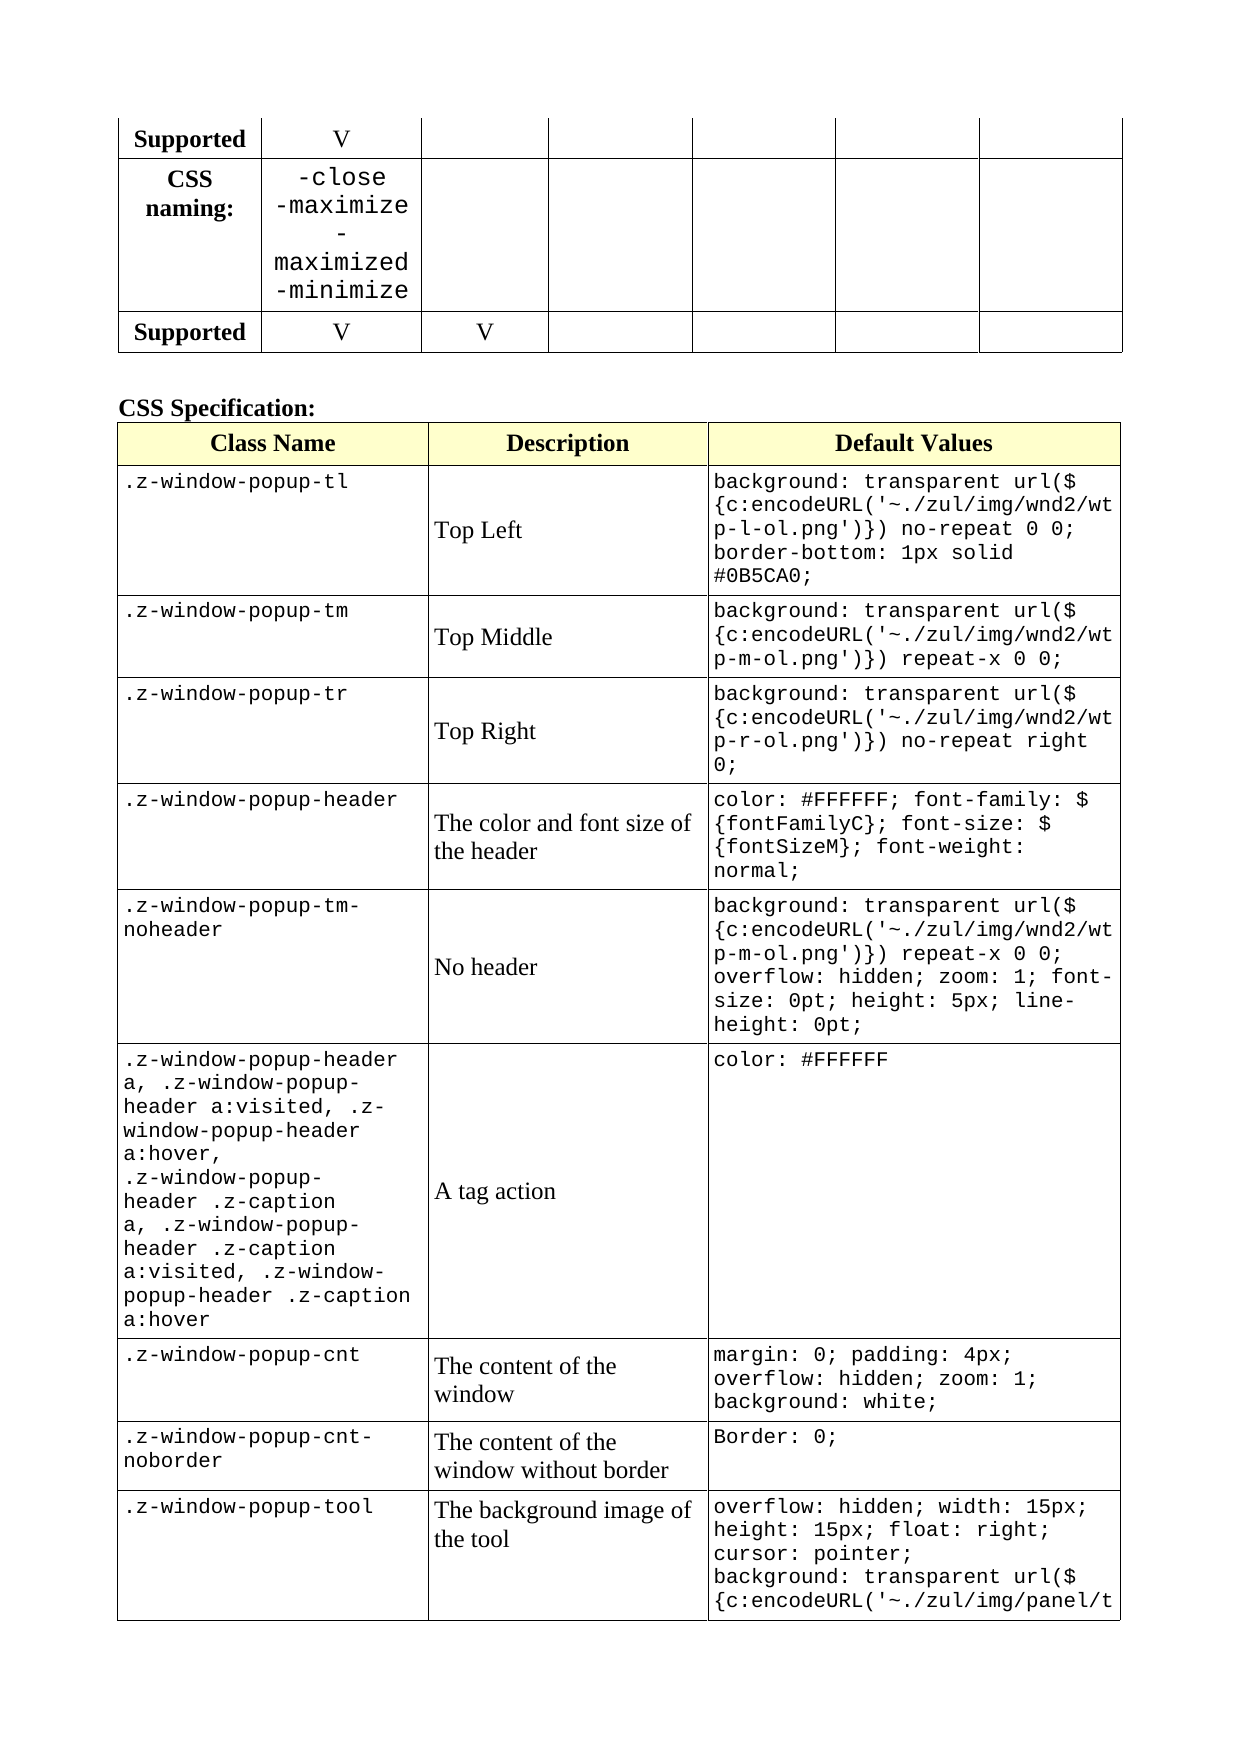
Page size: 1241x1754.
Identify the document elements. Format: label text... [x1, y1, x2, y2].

table_cell [422, 118, 548, 158]
table_cell CSS naming: [119, 159, 261, 311]
table_cell V [262, 312, 421, 352]
table_cell .z-window-popup-tr [118, 678, 428, 783]
table_cell .z-window-popup-tl [118, 466, 428, 595]
table_header Description [429, 423, 707, 465]
table_cell [693, 159, 835, 311]
table_cell The color and font size of the header [429, 784, 707, 889]
table_cell [422, 159, 548, 311]
table_cell background: transparent url(${c:encodeURL('~./zul/img/wnd2/wtp-l-ol.png')}) no-repeat 0 0; border-bottom: 1px solid #0B5CA0; [709, 466, 1120, 595]
table_cell [549, 118, 692, 158]
table_cell [693, 312, 835, 352]
table_cell .z-window-popup-cnt-noborder [118, 1422, 428, 1490]
table_cell -close -maximize -maximized -minimize [262, 159, 421, 311]
table_cell [693, 118, 835, 158]
table_cell V [422, 312, 548, 352]
table_cell No header [429, 890, 707, 1043]
table_cell [980, 118, 1122, 158]
table_cell The content of the window [429, 1339, 707, 1421]
table_cell .z-window-popup-tm [118, 596, 428, 677]
table_cell .z-window-popup-cnt [118, 1339, 428, 1421]
table_cell [836, 312, 978, 352]
table_cell .z-window-popup-header a, .z-window-popup-header a:visited, .z-window-popup-header a:hover, .z-window-popup-header .z-caption a, .z-window-popup-header .z-caption a:visited, .z-window-popup-header .z-caption a:hover [118, 1044, 428, 1338]
table_cell Top Left [429, 466, 707, 595]
table_cell background: transparent url(${c:encodeURL('~./zul/img/wnd2/wtp-m-ol.png')}) repeat-x 0 0; [709, 596, 1120, 677]
table_cell .z-window-popup-tool [118, 1491, 428, 1620]
table_cell color: #FFFFFF [709, 1044, 1120, 1338]
text CSS Specification: [118, 393, 1122, 422]
table_cell V [262, 118, 421, 158]
table_cell Supported [119, 312, 261, 352]
table_cell margin: 0; padding: 4px; overflow: hidden; zoom: 1; background: white; [709, 1339, 1120, 1421]
table_cell The content of the window without border [429, 1422, 707, 1490]
table_cell Top Middle [429, 596, 707, 677]
table_cell [549, 312, 692, 352]
table_cell A tag action [429, 1044, 707, 1338]
table_cell .z-window-popup-tm-noheader [118, 890, 428, 1043]
table_header Default Values [709, 423, 1120, 465]
table_cell background: transparent url(${c:encodeURL('~./zul/img/wnd2/wtp-r-ol.png')}) no-repeat right 0; [709, 678, 1120, 783]
table_cell background: transparent url(${c:encodeURL('~./zul/img/wnd2/wtp-m-ol.png')}) repeat-x 0 0; overflow: hidden; zoom: 1; font-size: 0pt; height: 5px; line-height: 0pt; [709, 890, 1120, 1043]
table_cell [549, 159, 692, 311]
table_cell Border: 0; [709, 1422, 1120, 1490]
table_cell .z-window-popup-header [118, 784, 428, 889]
table_cell The background image of the tool [429, 1491, 707, 1620]
table_cell [836, 159, 978, 311]
table_cell Supported [119, 118, 261, 158]
table_header Class Name [118, 423, 428, 465]
table_cell Top Right [429, 678, 707, 783]
table_cell overflow: hidden; width: 15px; height: 15px; float: right; cursor: pointer; background: transparent url(${c:encodeURL('~./zul/img/panel/t [709, 1491, 1120, 1620]
table_cell [980, 159, 1122, 311]
table_cell [836, 118, 978, 158]
table_cell color: #FFFFFF; font-family: ${fontFamilyC}; font-size: ${fontSizeM}; font-weight: normal; [709, 784, 1120, 889]
table_cell [980, 312, 1122, 352]
